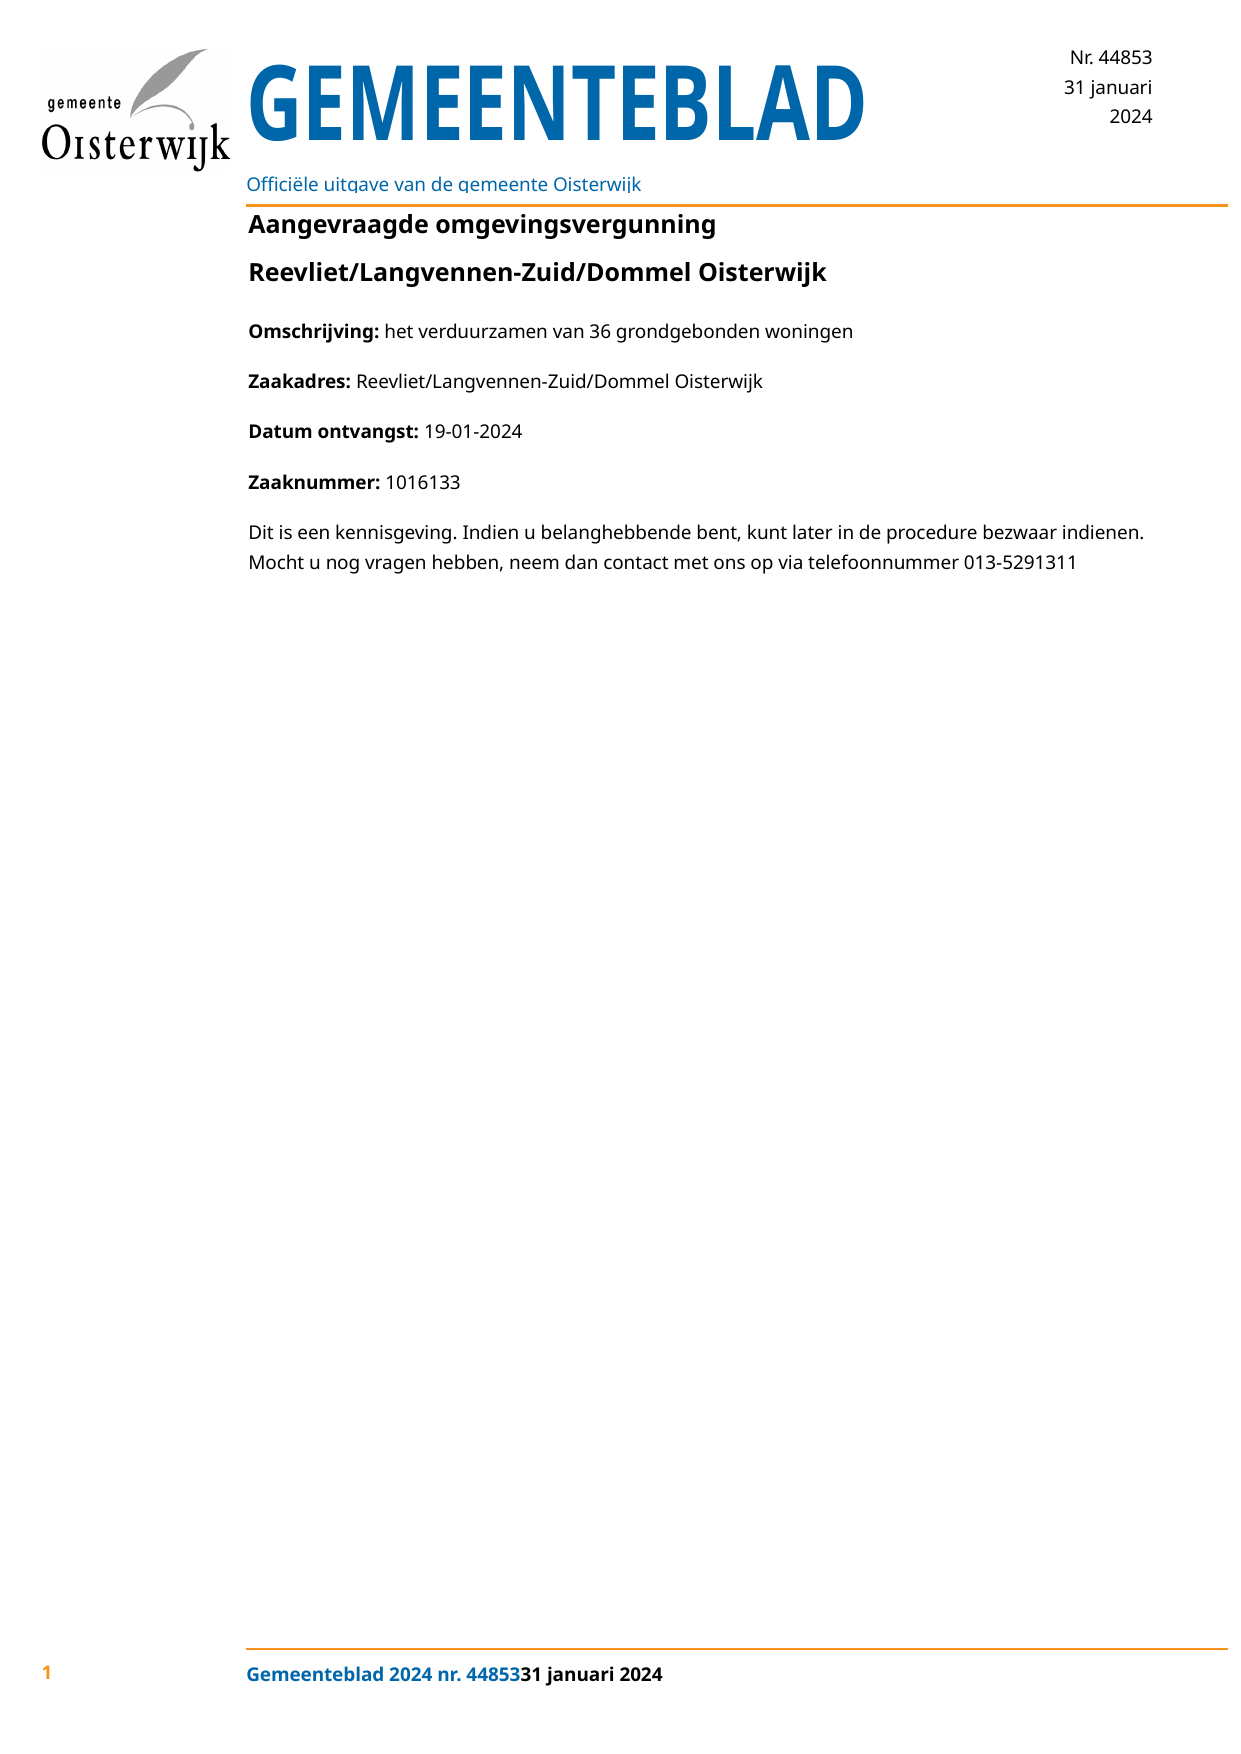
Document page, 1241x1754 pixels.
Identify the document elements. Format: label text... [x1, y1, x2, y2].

text Zaaknummer: 1016133 [248, 469, 1152, 495]
text Zaakadres: Reevliet/Langvennen-Zuid/Dommel Oisterwijk [248, 368, 1152, 394]
text Datum ontvangst: 19-01-2024 [248, 419, 1152, 444]
text Dit is een kennisgeving. Indien u belanghebbende bent, kunt later in de procedure bezwaar indienen. Mocht u nog vragen hebben, neem dan contact met ons op via telefoonnummer 013-5291311 [248, 519, 1152, 575]
text Omschrijving: het verduurzamen van 36 grondgebonden woningen [248, 318, 1152, 344]
text Aangevraagde omgevingsvergunning Reevliet/Langvennen-Zuid/Dommel Oisterwijk [248, 207, 1152, 288]
picture [41, 47, 231, 172]
